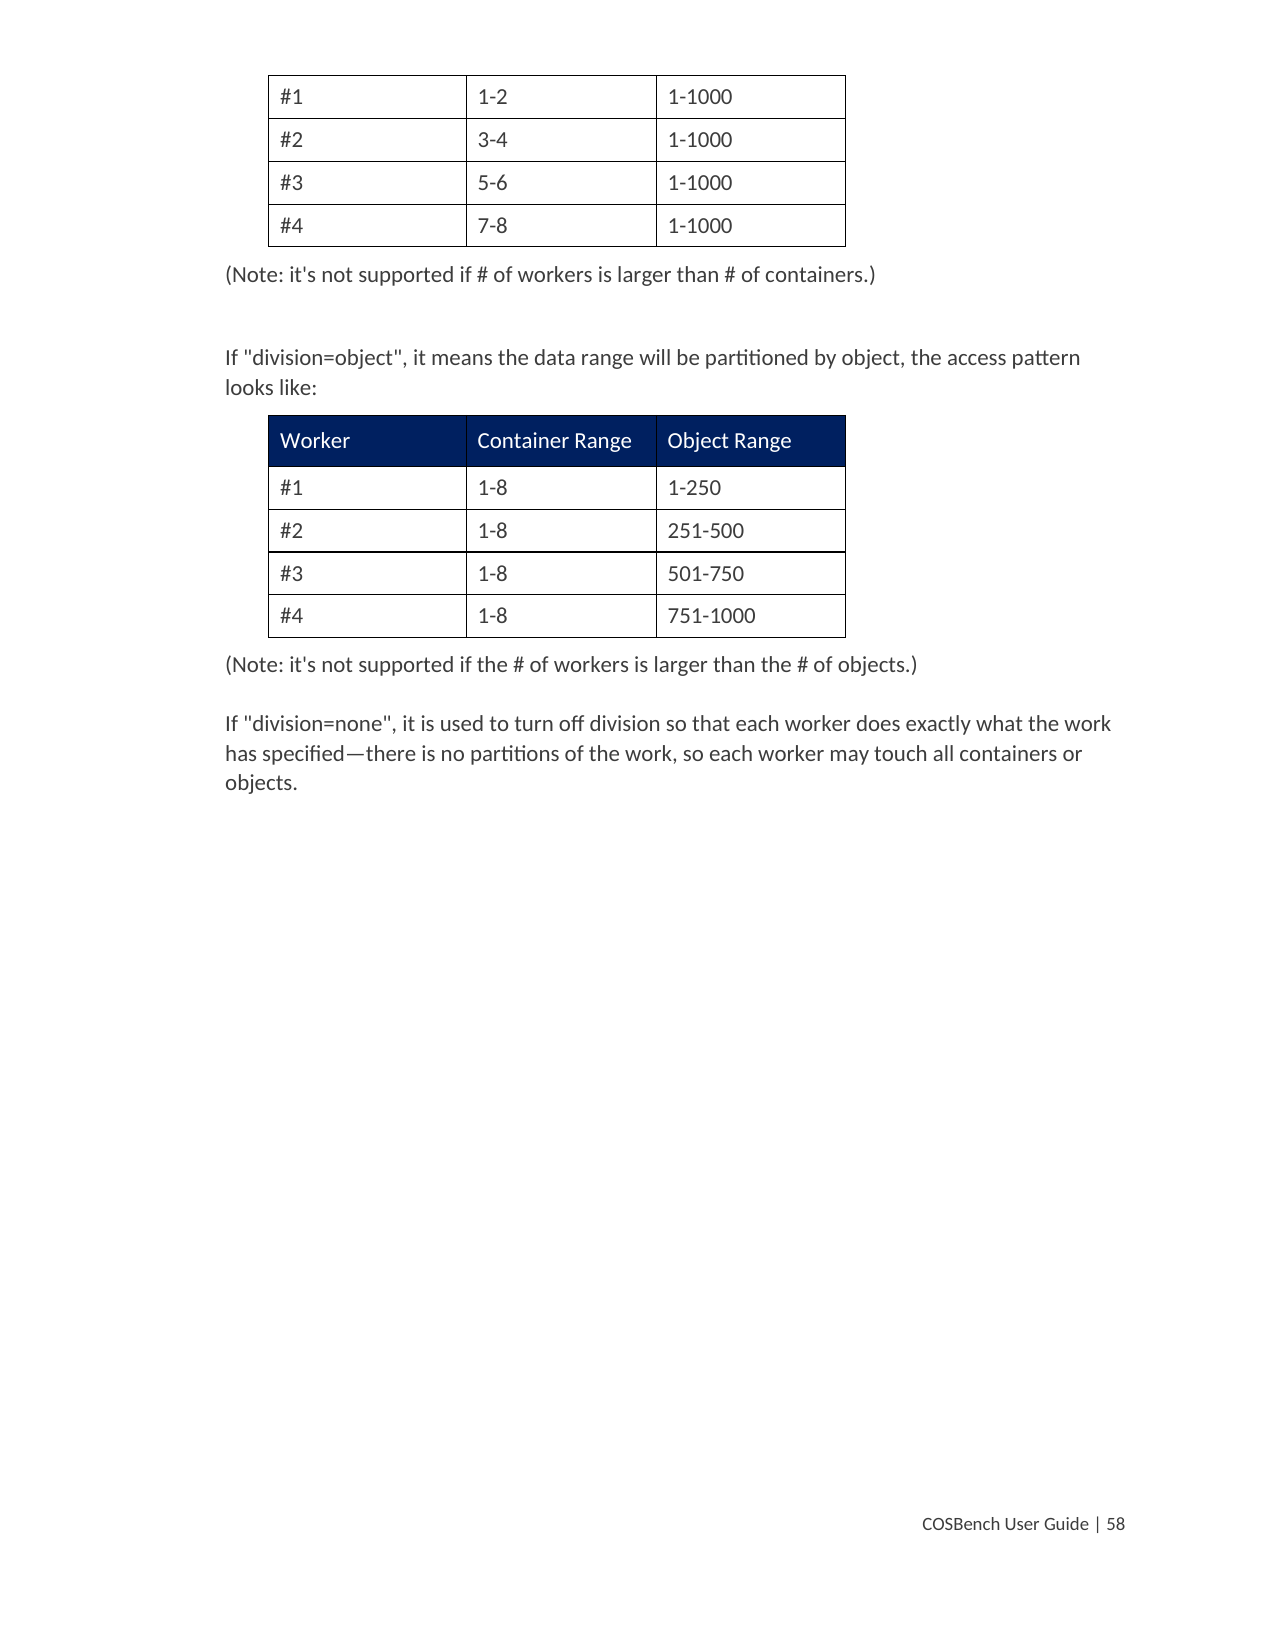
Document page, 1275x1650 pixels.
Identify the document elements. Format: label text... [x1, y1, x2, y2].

text If "division=object", it means the data range will be partitioned by object, the access pattern looks like: [225, 343, 1125, 401]
table_cell 1-1000 [657, 119, 845, 161]
table_cell #2 [269, 119, 466, 161]
table_cell 1-8 [467, 553, 656, 594]
table_cell 1-250 [657, 467, 845, 509]
table_cell 5-6 [467, 162, 656, 203]
table_cell 501-750 [657, 553, 845, 594]
table_cell #4 [269, 205, 466, 246]
table_cell #1 [269, 76, 466, 118]
table_cell 3-4 [467, 119, 656, 161]
text (Note: it's not supported if # of workers is larger than # of containers.) [225, 260, 1125, 317]
text (Note: it's not supported if the # of workers is larger than the # of objects.) If "division=none", it is used to turn off division so that each worker does exactly what the work has specified—there is no partitions of the work, so each worker may touch all containers or objects. [225, 651, 1125, 796]
table_cell 1-1000 [657, 205, 845, 246]
table_cell 251-500 [657, 510, 845, 551]
table_cell 1-1000 [657, 76, 845, 118]
table_cell #3 [269, 162, 466, 203]
table_cell 7-8 [467, 205, 656, 246]
table_cell 1-1000 [657, 162, 845, 203]
table_cell 1-8 [467, 595, 656, 637]
table_cell #4 [269, 595, 466, 637]
table_header Container Range [467, 416, 656, 466]
table_cell 1-2 [467, 76, 656, 118]
table_cell 1-8 [467, 510, 656, 551]
table_cell #3 [269, 553, 466, 594]
table_cell 1-8 [467, 467, 656, 509]
table_cell #1 [269, 467, 466, 509]
table_cell #2 [269, 510, 466, 551]
table_cell 751-1000 [657, 595, 845, 637]
table_header Object Range [657, 416, 845, 466]
table_header Worker [269, 416, 466, 466]
